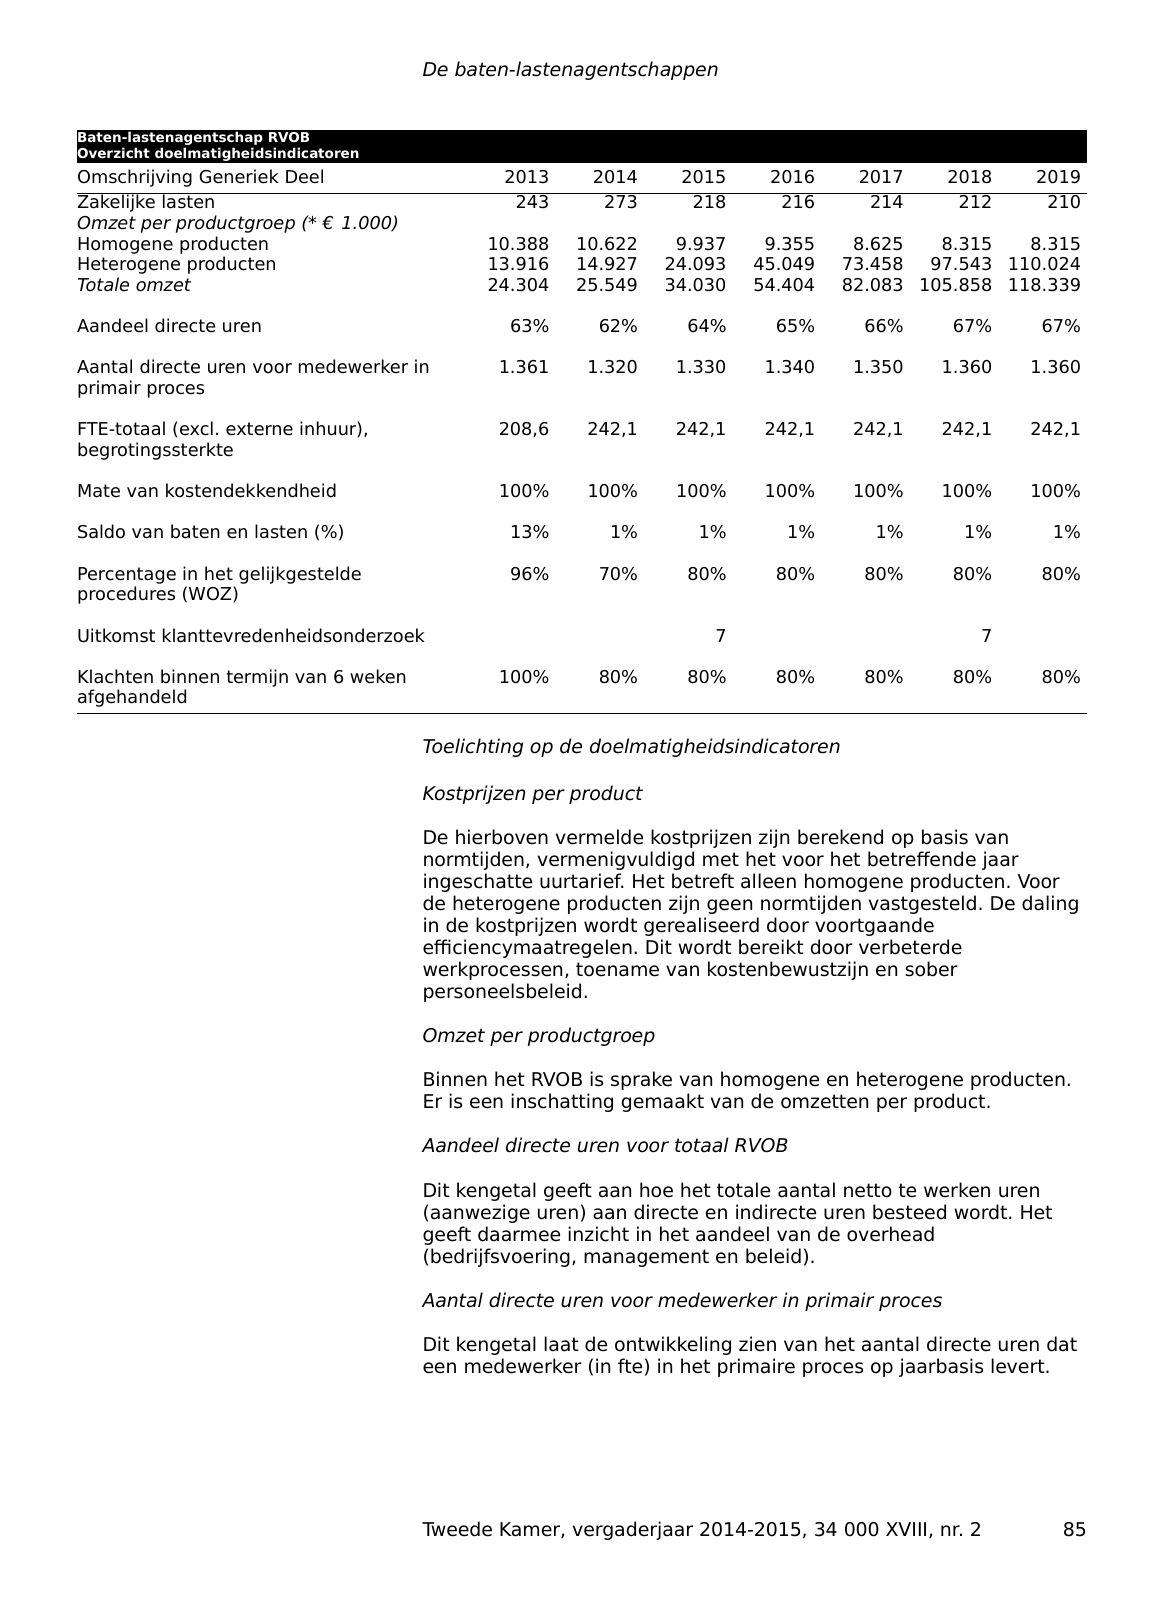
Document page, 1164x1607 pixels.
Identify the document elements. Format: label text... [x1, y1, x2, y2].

table_cell [555, 337, 644, 357]
table_cell 100% [466, 481, 555, 502]
table_cell 1.330 [644, 358, 732, 399]
table_cell [644, 543, 732, 564]
table_cell Heterogene producten [77, 254, 466, 275]
table_cell [466, 213, 555, 234]
table_cell [909, 296, 998, 316]
table_cell 80% [821, 667, 909, 713]
text Binnen het RVOB is sprake van homogene en heterogene producten. Er is een inschatting gemaakt van de omzetten per product. [422, 1069, 1087, 1113]
table_cell [998, 461, 1087, 481]
table_cell [644, 461, 732, 481]
table_cell 80% [644, 667, 732, 713]
table_cell [555, 502, 644, 522]
table_cell [644, 646, 732, 667]
table_cell [466, 646, 555, 667]
table_cell 10.622 [555, 234, 644, 254]
table_cell [998, 646, 1087, 667]
table_cell 1.350 [821, 358, 909, 399]
table_cell 2016 [732, 163, 821, 192]
table_cell [732, 461, 821, 481]
table_cell [644, 605, 732, 626]
table_cell [909, 646, 998, 667]
table_cell 1.320 [555, 358, 644, 399]
table_cell [77, 399, 466, 419]
table_cell 242,1 [909, 419, 998, 461]
table_cell 218 [644, 194, 732, 213]
table_cell 242,1 [732, 419, 821, 461]
table_cell [732, 605, 821, 626]
table_cell Omschrijving Generiek Deel [77, 163, 466, 192]
table_cell [821, 605, 909, 626]
table_cell 2018 [909, 163, 998, 192]
table_cell 45.049 [732, 254, 821, 275]
table_cell [998, 502, 1087, 522]
table_cell 25.549 [555, 275, 644, 296]
table_cell 273 [555, 194, 644, 213]
table_cell 70% [555, 564, 644, 605]
table_cell 1% [998, 523, 1087, 543]
table_cell 1% [909, 523, 998, 543]
table_cell Percentage in het gelijkgestelde procedures (WOZ) [77, 564, 466, 605]
table_cell [466, 337, 555, 357]
table_cell 63% [466, 316, 555, 337]
table_cell 105.858 [909, 275, 998, 296]
table_cell 1.360 [998, 358, 1087, 399]
table_cell 64% [644, 316, 732, 337]
table_cell [77, 646, 466, 667]
table_cell 7 [644, 626, 732, 646]
table_cell 100% [555, 481, 644, 502]
table_cell 8.315 [909, 234, 998, 254]
table_cell [644, 399, 732, 419]
table_cell 100% [466, 667, 555, 713]
table_cell [555, 399, 644, 419]
table_cell 34.030 [644, 275, 732, 296]
table_cell 65% [732, 316, 821, 337]
table_cell 2015 [644, 163, 732, 192]
table_cell 80% [909, 667, 998, 713]
table_cell [466, 399, 555, 419]
table_cell Saldo van baten en lasten (%) [77, 523, 466, 543]
table_cell 10.388 [466, 234, 555, 254]
table_cell 2013 [466, 163, 555, 192]
table_cell 96% [466, 564, 555, 605]
table_cell 54.404 [732, 275, 821, 296]
table_cell 62% [555, 316, 644, 337]
table_cell [644, 213, 732, 234]
table_cell [998, 399, 1087, 419]
subtitle Kostprijzen per product [422, 783, 1087, 805]
table_cell [555, 213, 644, 234]
table_cell 1% [644, 523, 732, 543]
table_cell Uitkomst klanttevredenheidsonderzoek [77, 626, 466, 646]
table_cell [644, 502, 732, 522]
table_cell 2014 [555, 163, 644, 192]
table_cell [821, 213, 909, 234]
table_cell [466, 296, 555, 316]
table_cell [555, 296, 644, 316]
subtitle Omzet per productgroep [422, 1025, 1087, 1047]
table_cell 243 [466, 194, 555, 213]
table_cell 118.339 [998, 275, 1087, 296]
table_cell [732, 337, 821, 357]
table_cell 80% [644, 564, 732, 605]
text Dit kengetal geeft aan hoe het totale aantal netto te werken uren (aanwezige uren) aan directe en indirecte uren besteed wordt. Het geeft daarmee inzicht in het aandeel van de overhead (bedrijfsvoering, management en beleid). [422, 1179, 1087, 1267]
table_cell 242,1 [821, 419, 909, 461]
table_cell 9.937 [644, 234, 732, 254]
table_cell 100% [821, 481, 909, 502]
table_cell 8.315 [998, 234, 1087, 254]
table_cell [998, 626, 1087, 646]
table_cell [909, 337, 998, 357]
table_cell 242,1 [998, 419, 1087, 461]
table_cell [998, 337, 1087, 357]
subtitle Toelichting op de doelmatigheidsindicatoren [422, 736, 1087, 758]
table_cell [644, 337, 732, 357]
table_cell 242,1 [644, 419, 732, 461]
table_cell 24.304 [466, 275, 555, 296]
table_cell [998, 605, 1087, 626]
table_cell [909, 502, 998, 522]
table_cell Aantal directe uren voor medewerker in primair proces [77, 358, 466, 399]
table_cell [77, 461, 466, 481]
table_cell Mate van kostendekkendheid [77, 481, 466, 502]
table_cell 24.093 [644, 254, 732, 275]
table_cell 67% [909, 316, 998, 337]
table_cell 13% [466, 523, 555, 543]
table_cell 100% [998, 481, 1087, 502]
table_cell [732, 399, 821, 419]
table_cell [909, 461, 998, 481]
table_cell Zakelijke lasten [77, 194, 466, 213]
table_cell [466, 461, 555, 481]
table_cell [732, 213, 821, 234]
table_cell [732, 626, 821, 646]
table_cell [466, 605, 555, 626]
table_cell 100% [732, 481, 821, 502]
table_cell 80% [998, 667, 1087, 713]
table_cell [909, 399, 998, 419]
table_cell [821, 502, 909, 522]
table_cell 100% [644, 481, 732, 502]
table_cell Omzet per productgroep (* € 1.000) [77, 213, 466, 234]
table_cell 2017 [821, 163, 909, 192]
table_cell [732, 296, 821, 316]
table_cell [821, 543, 909, 564]
table_cell 1.340 [732, 358, 821, 399]
table_cell Klachten binnen termijn van 6 weken afgehandeld [77, 667, 466, 713]
table_cell Homogene producten [77, 234, 466, 254]
table_cell 66% [821, 316, 909, 337]
table_cell 80% [732, 667, 821, 713]
table_cell [466, 502, 555, 522]
table_cell 100% [909, 481, 998, 502]
table_cell Aandeel directe uren [77, 316, 466, 337]
table_cell [77, 543, 466, 564]
table_cell [644, 296, 732, 316]
table_cell 214 [821, 194, 909, 213]
table_cell [466, 543, 555, 564]
table_cell 1% [821, 523, 909, 543]
table_cell [77, 605, 466, 626]
text Dit kengetal laat de ontwikkeling zien van het aantal directe uren dat een medewerker (in fte) in het primaire proces op jaarbasis levert. [422, 1334, 1087, 1378]
table_cell 80% [821, 564, 909, 605]
table_cell 216 [732, 194, 821, 213]
table_cell [909, 543, 998, 564]
subtitle Aantal directe uren voor medewerker in primair proces [422, 1290, 1087, 1312]
table_cell [466, 626, 555, 646]
table_cell [998, 296, 1087, 316]
table_cell 80% [909, 564, 998, 605]
table_cell 14.927 [555, 254, 644, 275]
table_cell [77, 502, 466, 522]
table_cell [821, 626, 909, 646]
table_cell [821, 461, 909, 481]
table_cell [555, 646, 644, 667]
table_cell Totale omzet [77, 275, 466, 296]
table_cell 110.024 [998, 254, 1087, 275]
table_cell [821, 399, 909, 419]
table_cell [555, 461, 644, 481]
table_cell 1% [732, 523, 821, 543]
table_cell [998, 543, 1087, 564]
table_cell [732, 646, 821, 667]
subtitle Aandeel directe uren voor totaal RVOB [422, 1135, 1087, 1157]
table_cell 80% [555, 667, 644, 713]
table_cell [909, 605, 998, 626]
table_cell [821, 296, 909, 316]
table_cell [555, 626, 644, 646]
table_cell [998, 213, 1087, 234]
table_cell [821, 646, 909, 667]
table_cell 73.458 [821, 254, 909, 275]
table_cell 208,6 [466, 419, 555, 461]
table_cell 2019 [998, 163, 1087, 192]
table_cell 82.083 [821, 275, 909, 296]
table_cell 97.543 [909, 254, 998, 275]
table_cell 1.361 [466, 358, 555, 399]
table_cell [732, 543, 821, 564]
table_cell FTE-totaal (excl. externe inhuur), begrotingssterkte [77, 419, 466, 461]
table_header Baten-lastenagentschap RVOB Overzicht doelmatigheidsindicatoren [77, 130, 1087, 161]
table_cell 8.625 [821, 234, 909, 254]
table_cell 80% [998, 564, 1087, 605]
table_cell 7 [909, 626, 998, 646]
table_cell [555, 543, 644, 564]
table_cell [909, 213, 998, 234]
table_cell 212 [909, 194, 998, 213]
table_cell 242,1 [555, 419, 644, 461]
table_cell [732, 502, 821, 522]
table_cell 210 [998, 194, 1087, 213]
text De hierboven vermelde kostprijzen zijn berekend op basis van normtijden, vermenigvuldigd met het voor het betreffende jaar ingeschatte uurtarief. Het betreft alleen homogene producten. Voor de heterogene producten zijn geen normtijden vastgesteld. De daling in de kostprijzen wordt gerealiseerd door voortgaande efficiencymaatregelen. Dit wordt bereikt door verbeterde werkprocessen, toename van kostenbewustzijn en sober personeelsbeleid. [422, 827, 1087, 1003]
table_cell [77, 296, 466, 316]
table_cell [77, 337, 466, 357]
table_cell 1.360 [909, 358, 998, 399]
table_cell [555, 605, 644, 626]
table_cell [821, 337, 909, 357]
table_cell 80% [732, 564, 821, 605]
table_cell 67% [998, 316, 1087, 337]
table_cell 9.355 [732, 234, 821, 254]
table_cell 13.916 [466, 254, 555, 275]
table_cell 1% [555, 523, 644, 543]
